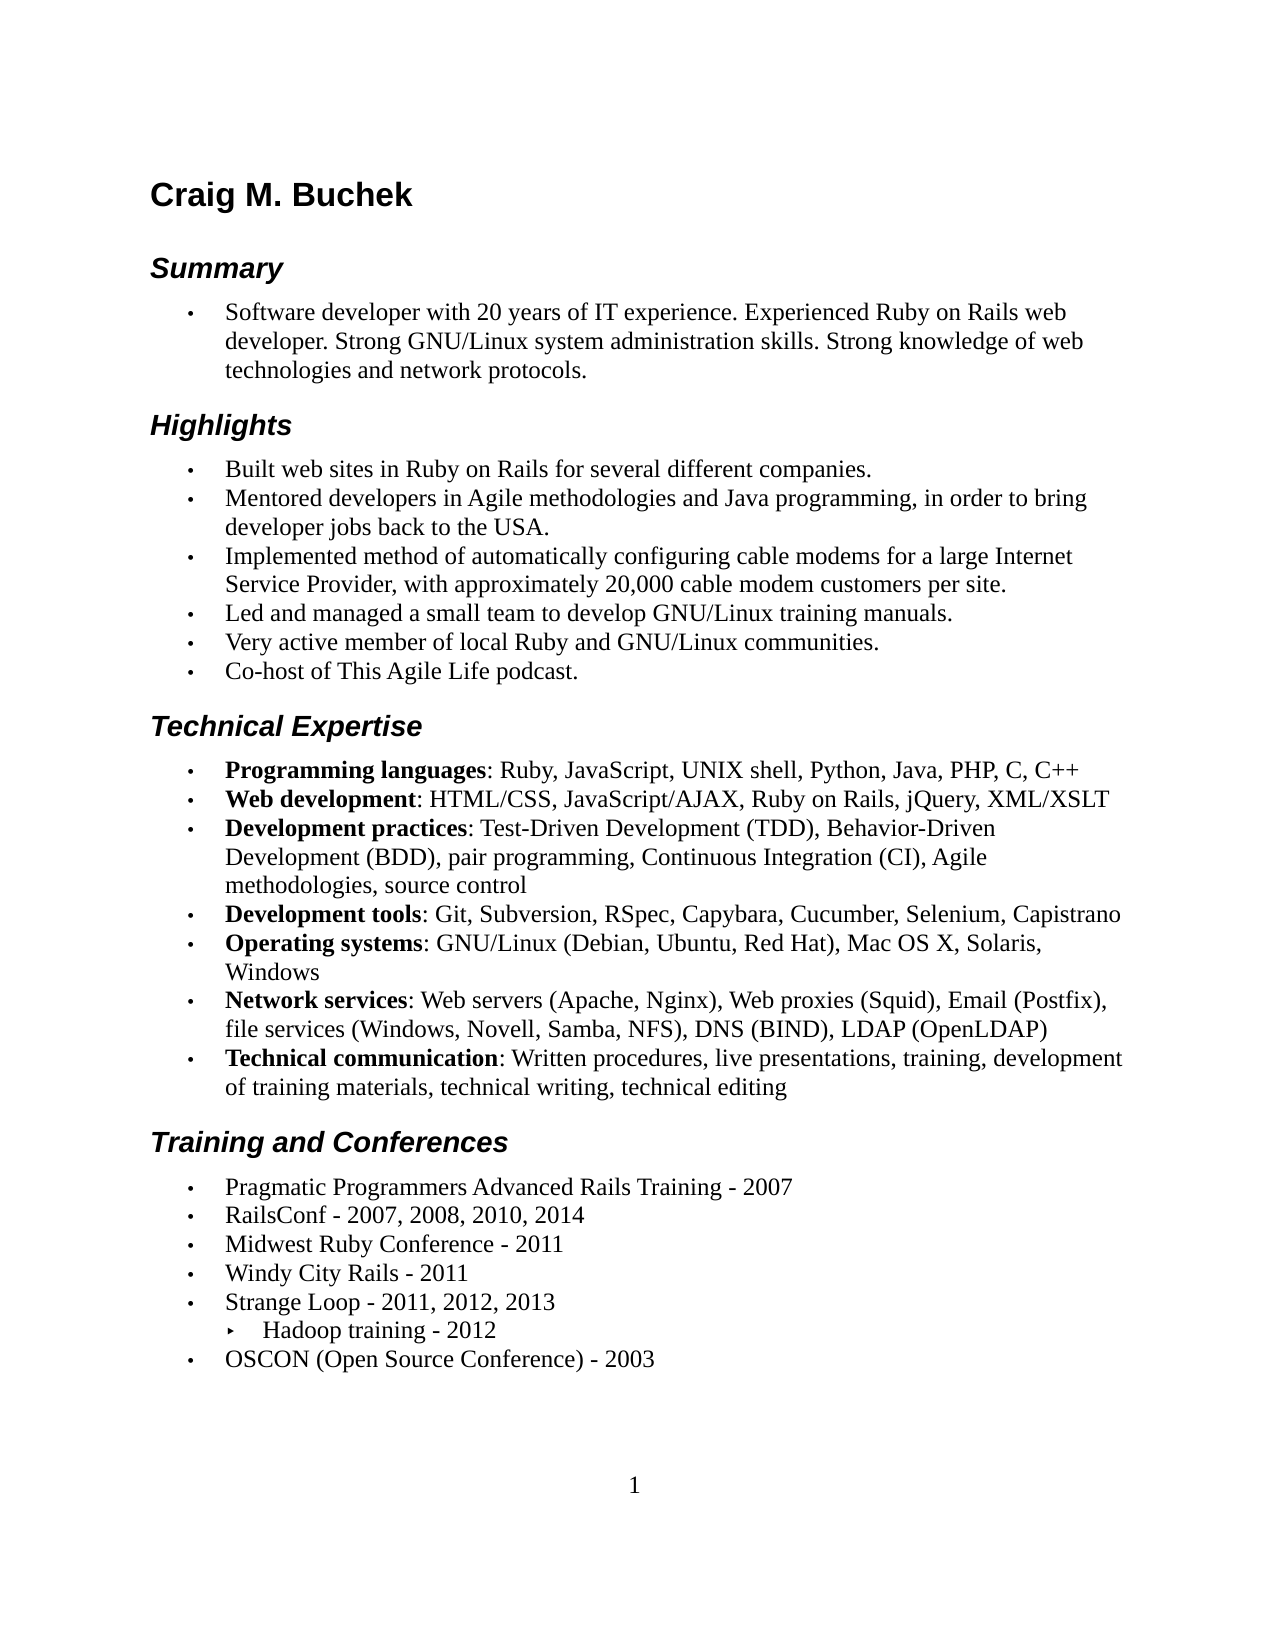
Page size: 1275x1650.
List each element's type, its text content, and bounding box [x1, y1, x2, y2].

list Programming languages: Ruby, JavaScript, UNIX shell, Python, Java, PHP, C, C++ [187, 756, 1125, 784]
subtitle Highlights [150, 408, 1125, 442]
list RailsConf - 2007, 2008, 2010, 2014 [187, 1200, 1125, 1229]
list Very active member of local Ruby and GNU/Linux communities. [187, 627, 1125, 656]
list Windy City Rails - 2011 [187, 1258, 1125, 1287]
list Development tools: Git, Subversion, RSpec, Capybara, Cucumber, Selenium, Capistrano [187, 899, 1125, 928]
list Technical communication: Written procedures, live presentations, training, development of training materials, technical writing, technical editing [187, 1043, 1125, 1101]
subtitle Craig M. Buchek [150, 175, 1125, 214]
subtitle Summary [150, 251, 1125, 285]
list Led and managed a small team to develop GNU/Linux training manuals. [187, 598, 1125, 627]
subtitle Technical Expertise [150, 709, 1125, 743]
list Hadoop training - 2012 [225, 1315, 1125, 1344]
list Co-host of This Agile Life podcast. [187, 656, 1125, 684]
list Software developer with 20 years of IT experience. Experienced Ruby on Rails web developer. Strong GNU/Linux system administration skills. Strong knowledge of web technologies and network protocols. [187, 297, 1125, 383]
list Pragmatic Programmers Advanced Rails Training - 2007 [187, 1172, 1125, 1200]
list Operating systems: GNU/Linux (Debian, Ubuntu, Red Hat), Mac OS X, Solaris, Windows [187, 928, 1125, 986]
subtitle Training and Conferences [150, 1126, 1125, 1159]
list Implemented method of automatically configuring cable modems for a large Internet Service Provider, with approximately 20,000 cable modem customers per site. [187, 541, 1125, 598]
list Built web sites in Ruby on Rails for several different companies. [187, 454, 1125, 483]
list Web development: HTML/CSS, JavaScript/AJAX, Ruby on Rails, jQuery, XML/XSLT [187, 784, 1125, 813]
list Mentored developers in Agile methodologies and Java programming, in order to bring developer jobs back to the USA. [187, 483, 1125, 541]
list Network services: Web servers (Apache, Nginx), Web proxies (Squid), Email (Postfix), file services (Windows, Novell, Samba, NFS), DNS (BIND), LDAP (OpenLDAP) [187, 986, 1125, 1043]
list Strange Loop - 2011, 2012, 2013 [187, 1287, 1125, 1315]
list Midwest Ruby Conference - 2011 [187, 1229, 1125, 1258]
list Development practices: Test-Driven Development (TDD), Behavior-Driven Development (BDD), pair programming, Continuous Integration (CI), Agile methodologies, source control [187, 813, 1125, 899]
list OSCON (Open Source Conference) - 2003 [187, 1344, 1125, 1373]
